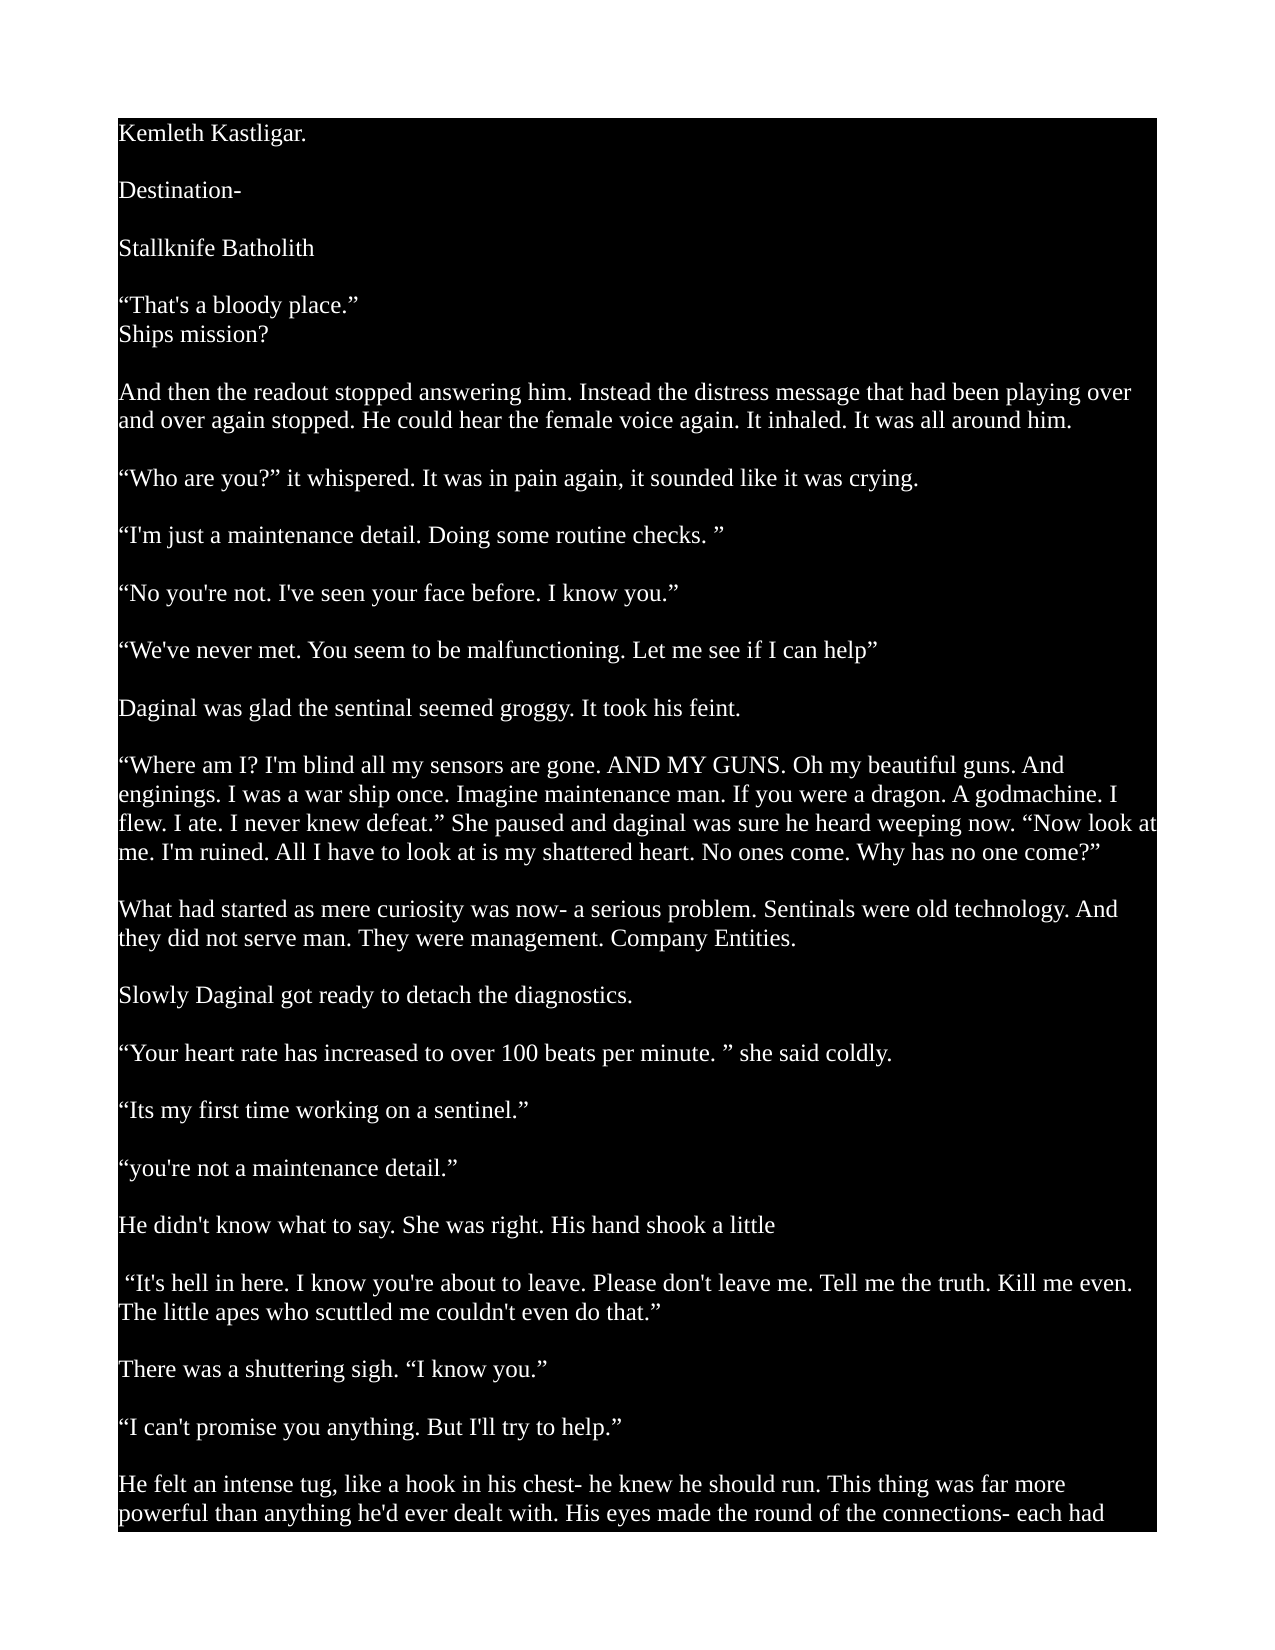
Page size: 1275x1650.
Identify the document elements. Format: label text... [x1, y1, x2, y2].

text Kemleth Kastligar. [118, 118, 1157, 147]
text There was a shuttering sigh. “I know you.” [118, 1354, 1157, 1383]
text “I can't promise you anything. But I'll try to help.” [118, 1412, 1157, 1441]
text Slowly Daginal got ready to detach the diagnostics. “Your heart rate has increased to over 100 beats per minute. ” she said coldly. [118, 981, 1157, 1067]
text “you're not a maintenance detail.” [118, 1153, 1157, 1182]
text And then the readout stopped answering him. Instead the distress message that had been playing over and over again stopped. He could hear the female voice again. It inhaled. It was all around him. [118, 377, 1157, 434]
text “That's a bloody place.” Ships mission? [118, 291, 1157, 348]
text “It's hell in here. I know you're about to leave. Please don't leave me. Tell me the truth. Kill me even. The little apes who scuttled me couldn't even do that.” [118, 1268, 1157, 1326]
text “We've never met. You seem to be malfunctioning. Let me see if I can help” Daginal was glad the sentinal seemed groggy. It took his feint. [118, 636, 1157, 722]
text “Where am I? I'm blind all my sensors are gone. AND MY GUNS. Oh my beautiful guns. And enginings. I was a war ship once. Imagine maintenance man. If you were a dragon. A godmachine. I flew. I ate. I never knew defeat.” She paused and daginal was sure he heard weeping now. “Now look at me. I'm ruined. All I have to look at is my shattered heart. No ones come. Why has no one come?” [118, 751, 1157, 866]
text “Who are you?” it whispered. It was in pain again, it sounded like it was crying. [118, 463, 1157, 492]
text What had started as mere curiosity was now- a serious problem. Sentinals were old technology. And they did not serve man. They were management. Company Entities. [118, 894, 1157, 952]
text Destination- Stallknife Batholith [118, 176, 1157, 262]
text He felt an intense tug, like a hook in his chest- he knew he should run. This thing was far more powerful than anything he'd ever dealt with. His eyes made the round of the connections- each had [118, 1469, 1157, 1527]
text “I'm just a maintenance detail. Doing some routine checks. ” “No you're not. I've seen your face before. I know you.” [118, 521, 1157, 607]
text “Its my first time working on a sentinel.” [118, 1096, 1157, 1124]
text He didn't know what to say. She was right. His hand shook a little [118, 1211, 1157, 1239]
